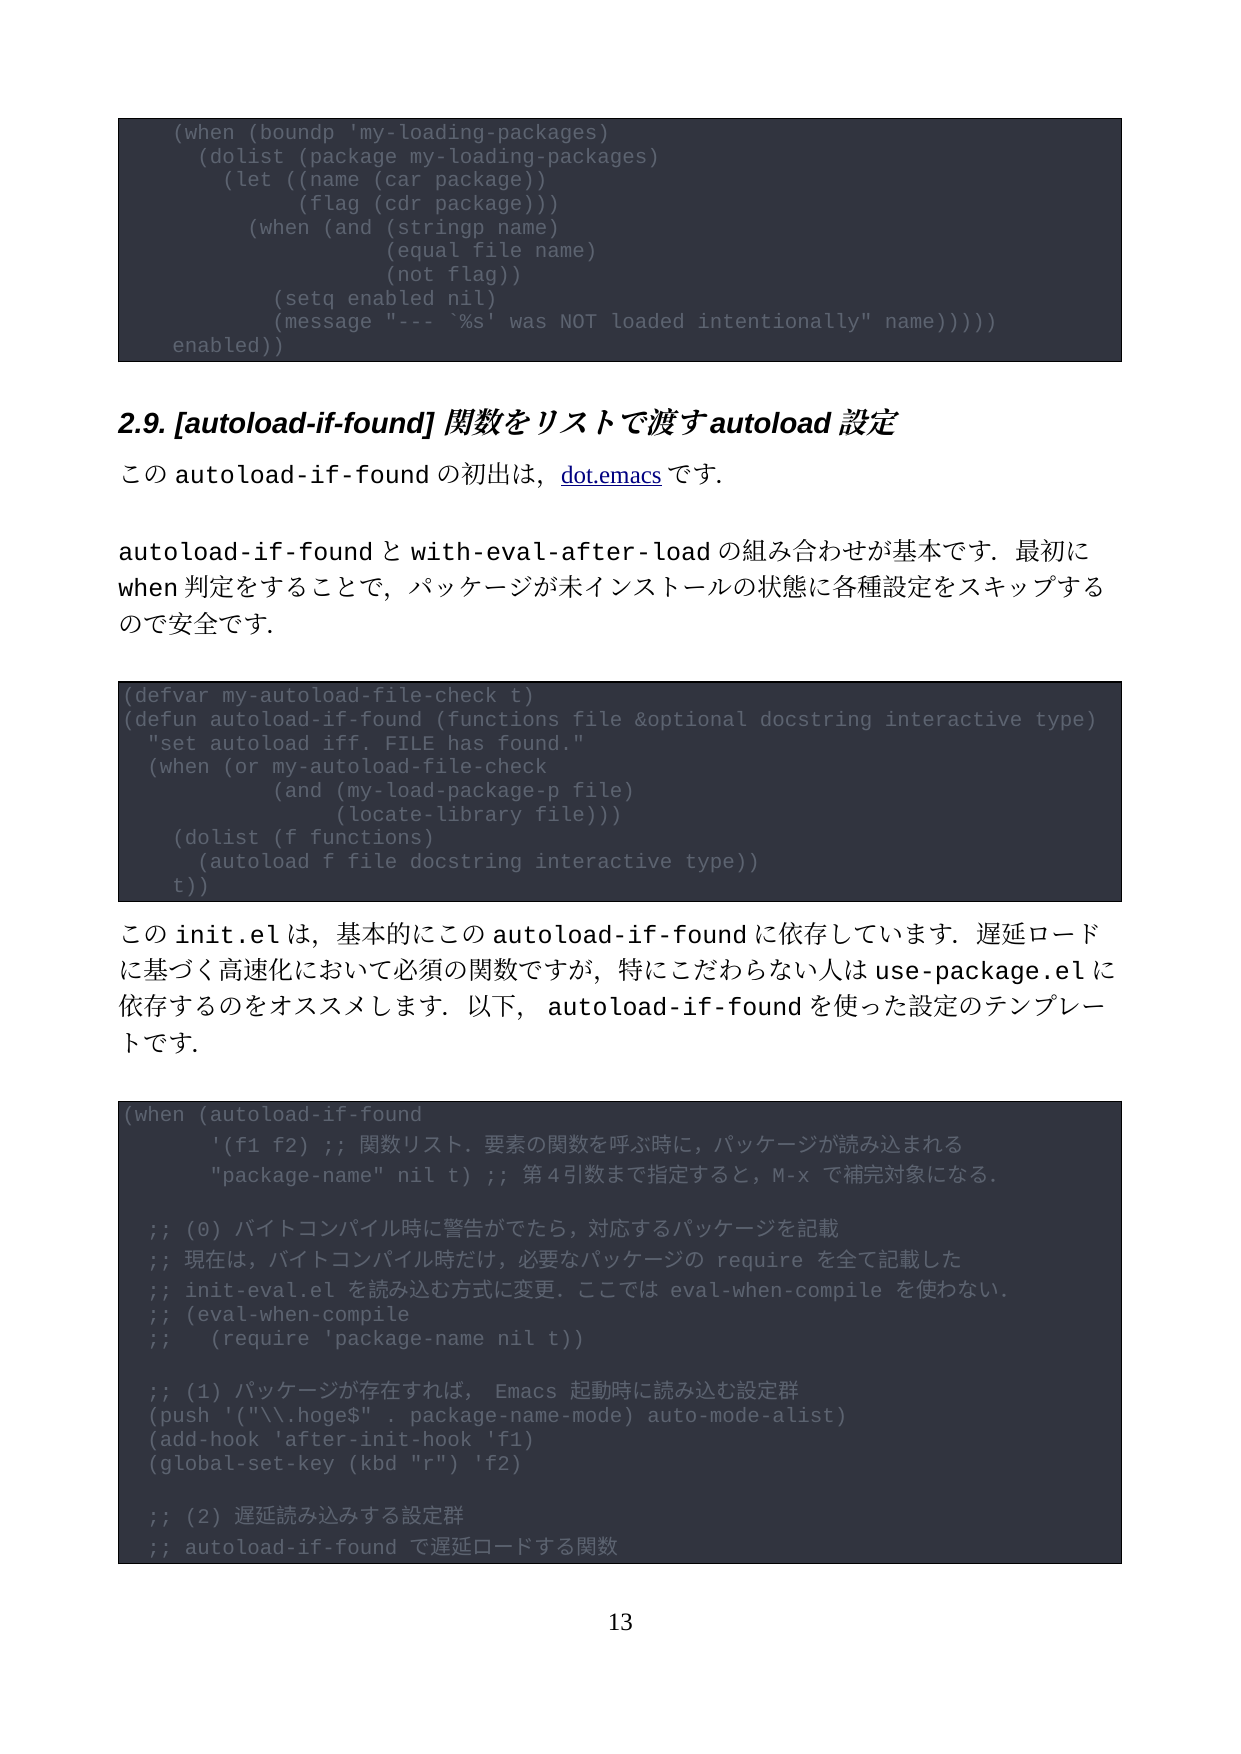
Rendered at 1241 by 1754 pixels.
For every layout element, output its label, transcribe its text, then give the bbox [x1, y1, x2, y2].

text ;; (eval-when-compile [119, 1300, 1121, 1323]
text "set autoload iff. FILE has found." [119, 729, 1121, 752]
text この autoload-if-found の初出は，dot.emacs です． [118, 454, 1122, 519]
text t)) [119, 871, 1121, 901]
text (defun autoload-if-found (functions file &optional docstring interactive type) [119, 705, 1121, 729]
text (defvar my-autoload-file-check t) [119, 683, 1121, 705]
text ;; autoload-if-found で遅延ロードする関数 [119, 1526, 1121, 1563]
text "package-name" nil t) ;; 第4引数まで指定すると，M-x で補完対象になる． [119, 1154, 1121, 1185]
text この init.el は，基本的にこの autoload-if-found に依存しています．遅延ロードに基づく高速化において必須の関数ですが，特にこだわらない人は use-package.el に依存するのをオススメします．以下， autoload-if-found を使った設定のテンプレートです． [118, 914, 1122, 1088]
text (when (boundp 'my-loading-packages) [119, 119, 1121, 142]
text ;; 現在は，バイトコンパイル時だけ，必要なパッケージの require を全て記載した [119, 1239, 1121, 1269]
text (locate-library file))) [119, 800, 1121, 823]
text (autoload f file docstring interactive type)) [119, 847, 1121, 871]
text (and (my-load-package-p file) [119, 776, 1121, 800]
text ;; (require 'package-name nil t)) [119, 1323, 1121, 1347]
text (when (and (stringp name) [119, 213, 1121, 236]
text (push '("\\.hoge$" . package-name-mode) auto-mode-alist) [119, 1401, 1121, 1425]
text '(f1 f2) ;; 関数リスト．要素の関数を呼ぶ時に，パッケージが読み込まれる [119, 1124, 1121, 1154]
text ;; init-eval.el を読み込む方式に変更．ここでは eval-when-compile を使わない． [119, 1269, 1121, 1300]
text (message "--- `%s' was NOT loaded intentionally" name))))) [119, 307, 1121, 331]
text (dolist (f functions) [119, 823, 1121, 847]
text (equal file name) [119, 236, 1121, 260]
text ;; (1) パッケージが存在すれば， Emacs 起動時に読み込む設定群 [119, 1371, 1121, 1401]
text (setq enabled nil) [119, 284, 1121, 307]
text autoload-if-found と with-eval-after-load の組み合わせが基本です．最初に when 判定をすることで，パッケージが未インストールの状態に各種設定をスキップするので安全です． [118, 532, 1122, 669]
text (not flag)) [119, 260, 1121, 284]
text enabled)) [119, 331, 1121, 361]
text ;; (2) 遅延読み込みする設定群 [119, 1496, 1121, 1526]
text (dolist (package my-loading-packages) [119, 142, 1121, 165]
text (let ((name (car package)) [119, 165, 1121, 189]
text ;; (0) バイトコンパイル時に警告がでたら，対応するパッケージを記載 [119, 1209, 1121, 1239]
text (global-set-key (kbd "r") 'f2) [119, 1448, 1121, 1472]
text (when (or my-autoload-file-check [119, 752, 1121, 776]
text (add-hook 'after-init-hook 'f1) [119, 1425, 1121, 1448]
text (flag (cdr package))) [119, 189, 1121, 213]
subtitle [autoload-if-found] 関数をリストで渡すautoload設定 [118, 400, 1122, 442]
text (when (autoload-if-found [119, 1102, 1121, 1124]
